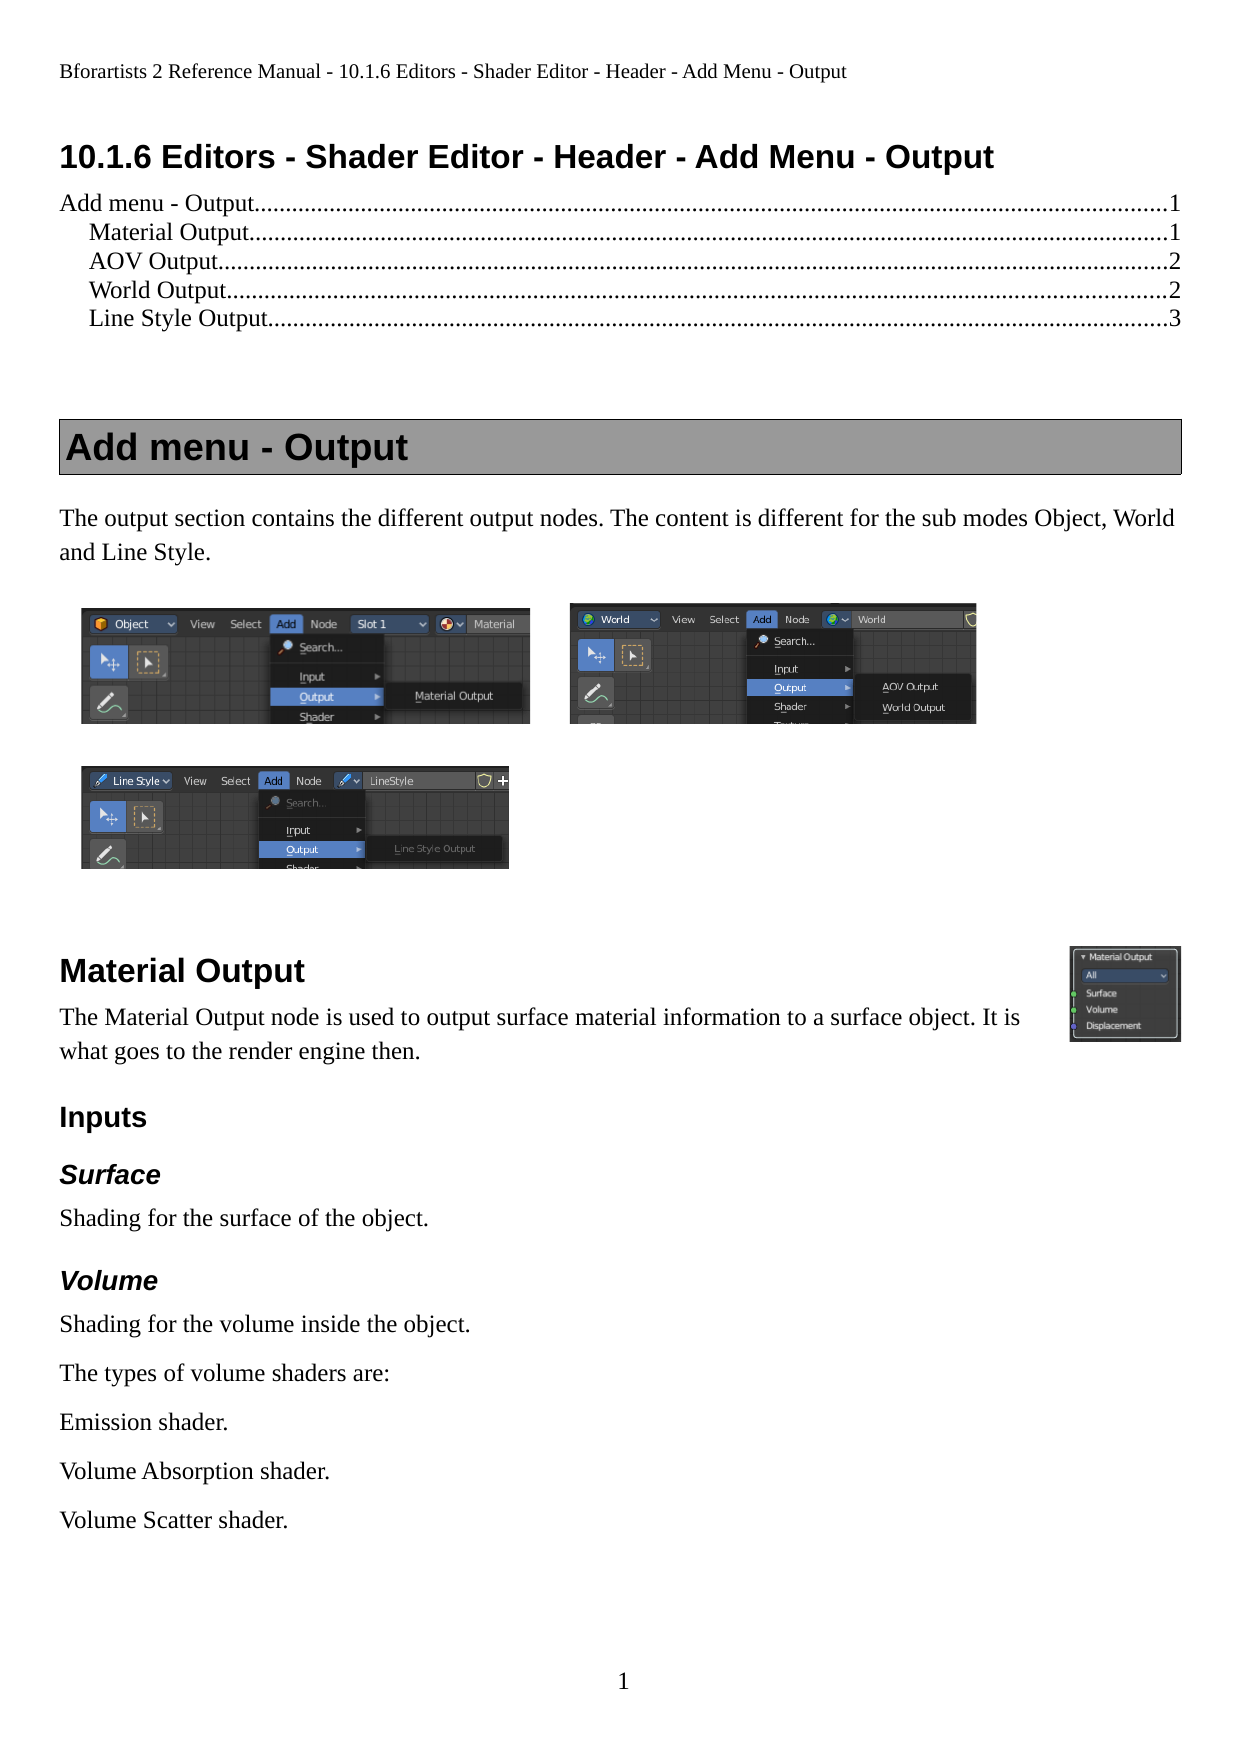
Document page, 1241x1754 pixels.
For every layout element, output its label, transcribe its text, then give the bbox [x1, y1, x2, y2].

subtitle Material Output [59, 950, 1069, 989]
text Volume Absorption shader. [59, 1456, 1181, 1485]
subtitle Inputs [59, 1100, 1181, 1133]
picture [569, 603, 977, 724]
text The output section contains the different output nodes. The content is different for the sub modes Object, World and Line Style. [59, 503, 1181, 566]
text Material Output 1 [88, 217, 1181, 246]
text Volume Scatter shader. [59, 1505, 1181, 1534]
text The Material Output node is used to output surface material information to a surface object. It is what goes to the render engine then. [59, 1002, 1181, 1065]
subtitle 10.1.6 Editors - Shader Editor - Header - Add Menu - Output [59, 138, 1181, 176]
text Shading for the surface of the object. [59, 1203, 1181, 1232]
text Emission shader. [59, 1407, 1181, 1436]
picture [1069, 946, 1182, 1042]
text The types of volume shaders are: [59, 1358, 1181, 1387]
picture [81, 766, 509, 869]
subtitle Surface [59, 1158, 1181, 1190]
picture [81, 608, 530, 724]
table_header Add menu - Output [60, 420, 1181, 474]
text Shading for the volume inside the object. [59, 1309, 1181, 1337]
text Line Style Output 3 [88, 303, 1181, 332]
text Add menu - Output 1 [59, 188, 1181, 217]
text AOV Output 2 [88, 246, 1181, 275]
subtitle Volume [59, 1264, 1181, 1296]
text World Output 2 [88, 275, 1181, 303]
